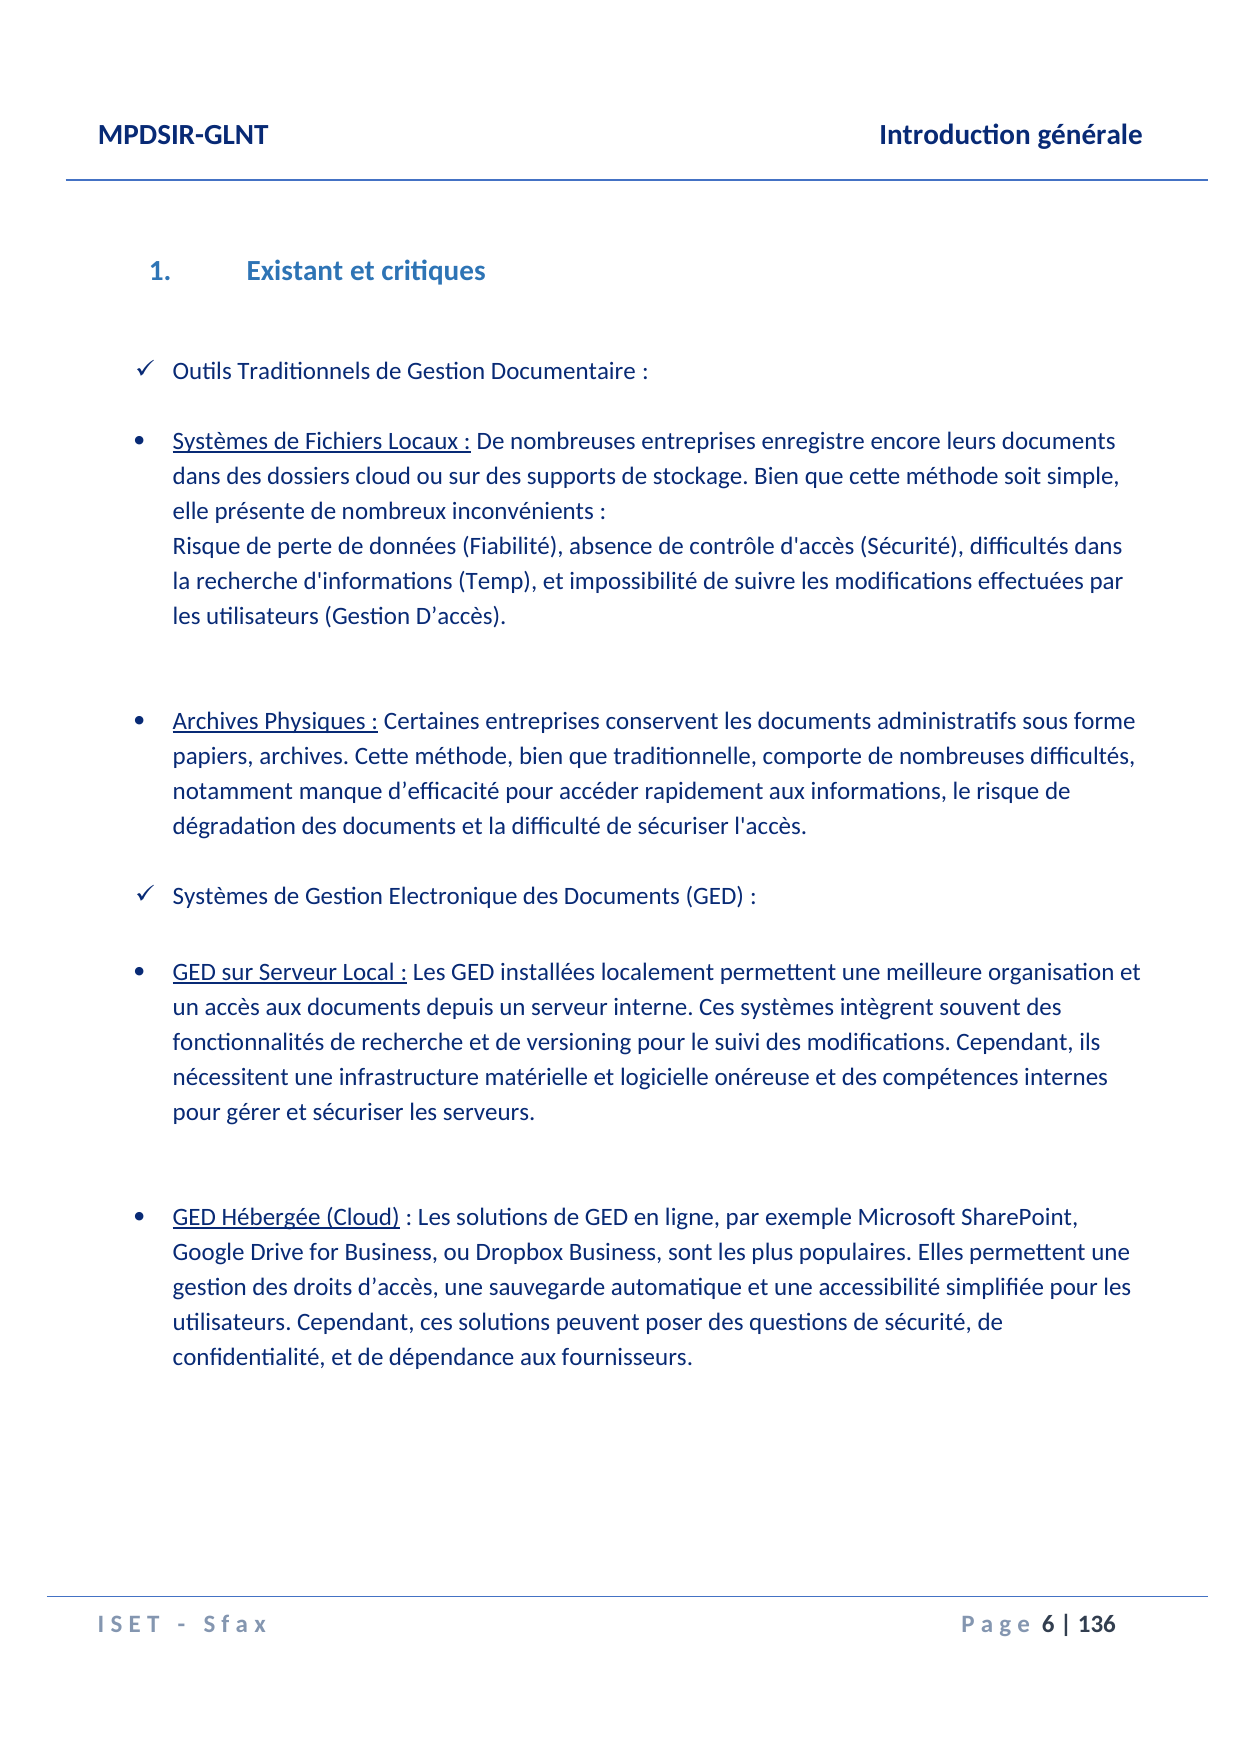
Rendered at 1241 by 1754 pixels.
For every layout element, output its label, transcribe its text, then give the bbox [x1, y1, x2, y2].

subtitle Existant et critiques [171, 252, 1143, 288]
list Systèmes de Gestion Electronique des Documents (GED) : [135, 880, 1143, 911]
list GED sur Serveur Local : Les GED installées localement permettent une meilleure organisation et un accès aux documents depuis un serveur interne. Ces systèmes intègrent souvent des fonctionnalités de recherche et de versioning pour le suivi des modifications. Cependant, ils nécessitent une infrastructure matérielle et logicielle onéreuse et des compétences internes pour gérer et sécuriser les serveurs. [135, 956, 1143, 1127]
list Risque de perte de données (Fiabilité), absence de contrôle d'accès (Sécurité), difficultés dans la recherche d'informations (Temp), et impossibilité de suivre les modifications effectuées par les utilisateurs (Gestion D’accès). [172, 530, 1143, 631]
list Archives Physiques : Certaines entreprises conservent les documents administratifs sous forme papiers, archives. Cette méthode, bien que traditionnelle, comporte de nombreuses difficultés, notamment manque d’efficacité pour accéder rapidement aux informations, le risque de dégradation des documents et la difficulté de sécuriser l'accès. [135, 705, 1143, 841]
list Outils Traditionnels de Gestion Documentaire : [135, 355, 1143, 386]
list Systèmes de Fichiers Locaux : De nombreuses entreprises enregistre encore leurs documents dans des dossiers cloud ou sur des supports de stockage. Bien que cette méthode soit simple, elle présente de nombreux inconvénients : [135, 425, 1143, 526]
list GED Hébergée (Cloud) : Les solutions de GED en ligne, par exemple Microsoft SharePoint, Google Drive for Business, ou Dropbox Business, sont les plus populaires. Elles permettent une gestion des droits d’accès, une sauvegarde automatique et une accessibilité simplifiée pour les utilisateurs. Cependant, ces solutions peuvent poser des questions de sécurité, de confidentialité, et de dépendance aux fournisseurs. [135, 1201, 1143, 1372]
